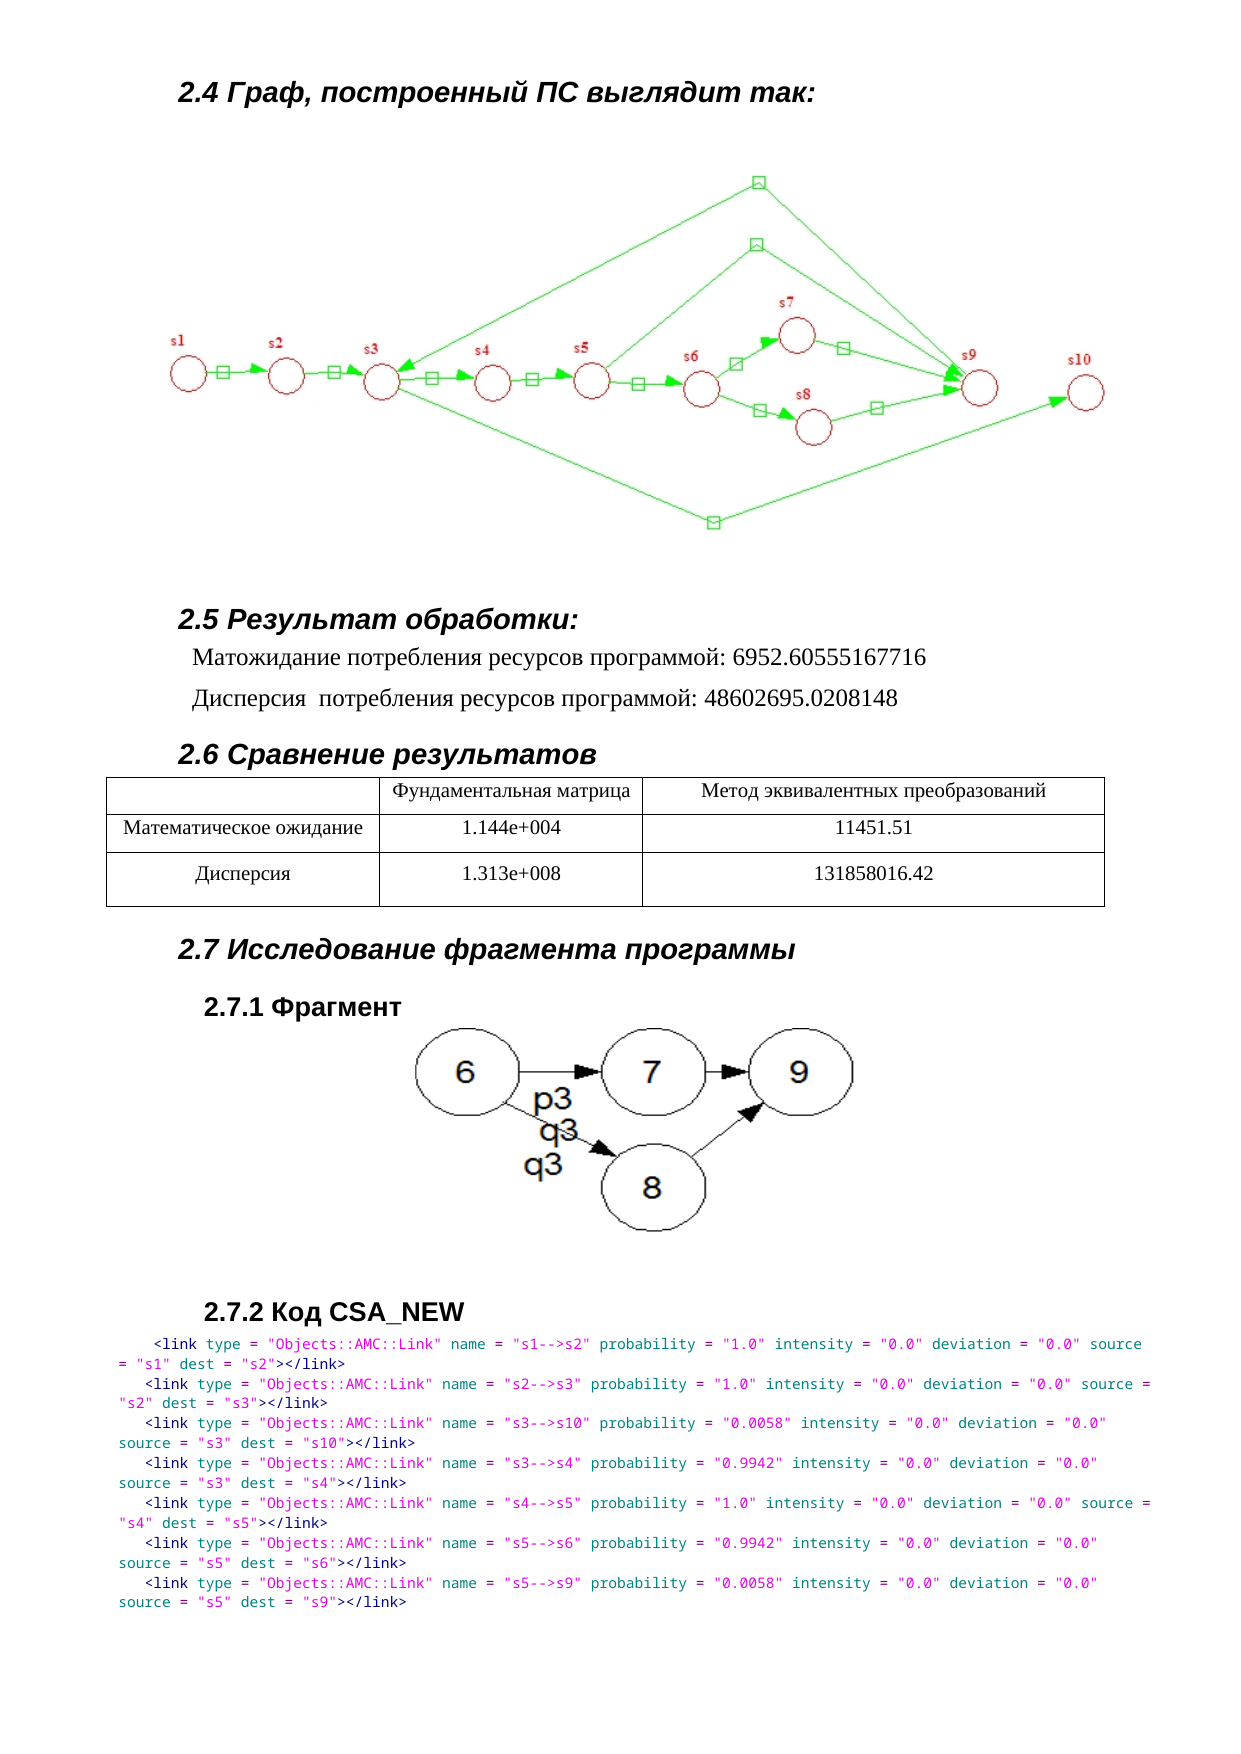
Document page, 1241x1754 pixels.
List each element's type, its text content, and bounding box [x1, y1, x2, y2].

text <link type = "Objects::AMC::Link" name = "s3-->s4" probability = "0.9942" intensity = "0.0" deviation = "0.0" source = "s3" dest = "s4"></link> [118, 1453, 1152, 1493]
table_header [107, 778, 379, 814]
table_cell Дисперсия [107, 853, 379, 906]
subtitle Граф, построенный ПС выглядит так: [170, 75, 1152, 108]
table_cell 11451.51 [643, 815, 1104, 852]
text <link type = "Objects::AMC::Link" name = "s4-->s5" probability = "1.0" intensity = "0.0" deviation = "0.0" source = "s4" dest = "s5"></link> [118, 1493, 1152, 1533]
table_header Метод эквивалентных преобразований [643, 778, 1104, 814]
text Матожидание потребления ресурсов программой: 6952.60555167716 [192, 642, 1152, 671]
subtitle Фрагмент [196, 991, 1152, 1022]
text <link type = "Objects::AMC::Link" name = "s3-->s10" probability = "0.0058" intensity = "0.0" deviation = "0.0" source = "s3" dest = "s10"></link> [118, 1413, 1152, 1453]
picture [144, 114, 1126, 557]
text Дисперсия потребления ресурсов программой: 48602695.0208148 [192, 683, 1152, 712]
table_cell 1.144e+004 [380, 815, 642, 852]
subtitle Сравнение результатов [170, 737, 1152, 770]
text <link type = "Objects::AMC::Link" name = "s5-->s9" probability = "0.0058" intensity = "0.0" deviation = "0.0" source = "s5" dest = "s9"></link> [118, 1572, 1152, 1612]
table_cell 1.313e+008 [380, 853, 642, 906]
table_cell 131858016.42 [643, 853, 1104, 906]
picture [415, 1028, 855, 1233]
subtitle Исследование фрагмента программы [170, 932, 1152, 966]
text <link type = "Objects::AMC::Link" name = "s5-->s6" probability = "0.9942" intensity = "0.0" deviation = "0.0" source = "s5" dest = "s6"></link> [118, 1533, 1152, 1572]
subtitle Результат обработки: [170, 602, 1152, 636]
table_header Фундаментальная матрица [380, 778, 642, 814]
text <link type = "Objects::AMC::Link" name = "s2-->s3" probability = "1.0" intensity = "0.0" deviation = "0.0" source = "s2" dest = "s3"></link> [118, 1373, 1152, 1413]
subtitle Код CSA_NEW [196, 1296, 1152, 1327]
table_cell Математическое ожидание [107, 815, 379, 852]
text <link type = "Objects::AMC::Link" name = "s1-->s2" probability = "1.0" intensity = "0.0" deviation = "0.0" source = "s1" dest = "s2"></link> [118, 1334, 1152, 1373]
